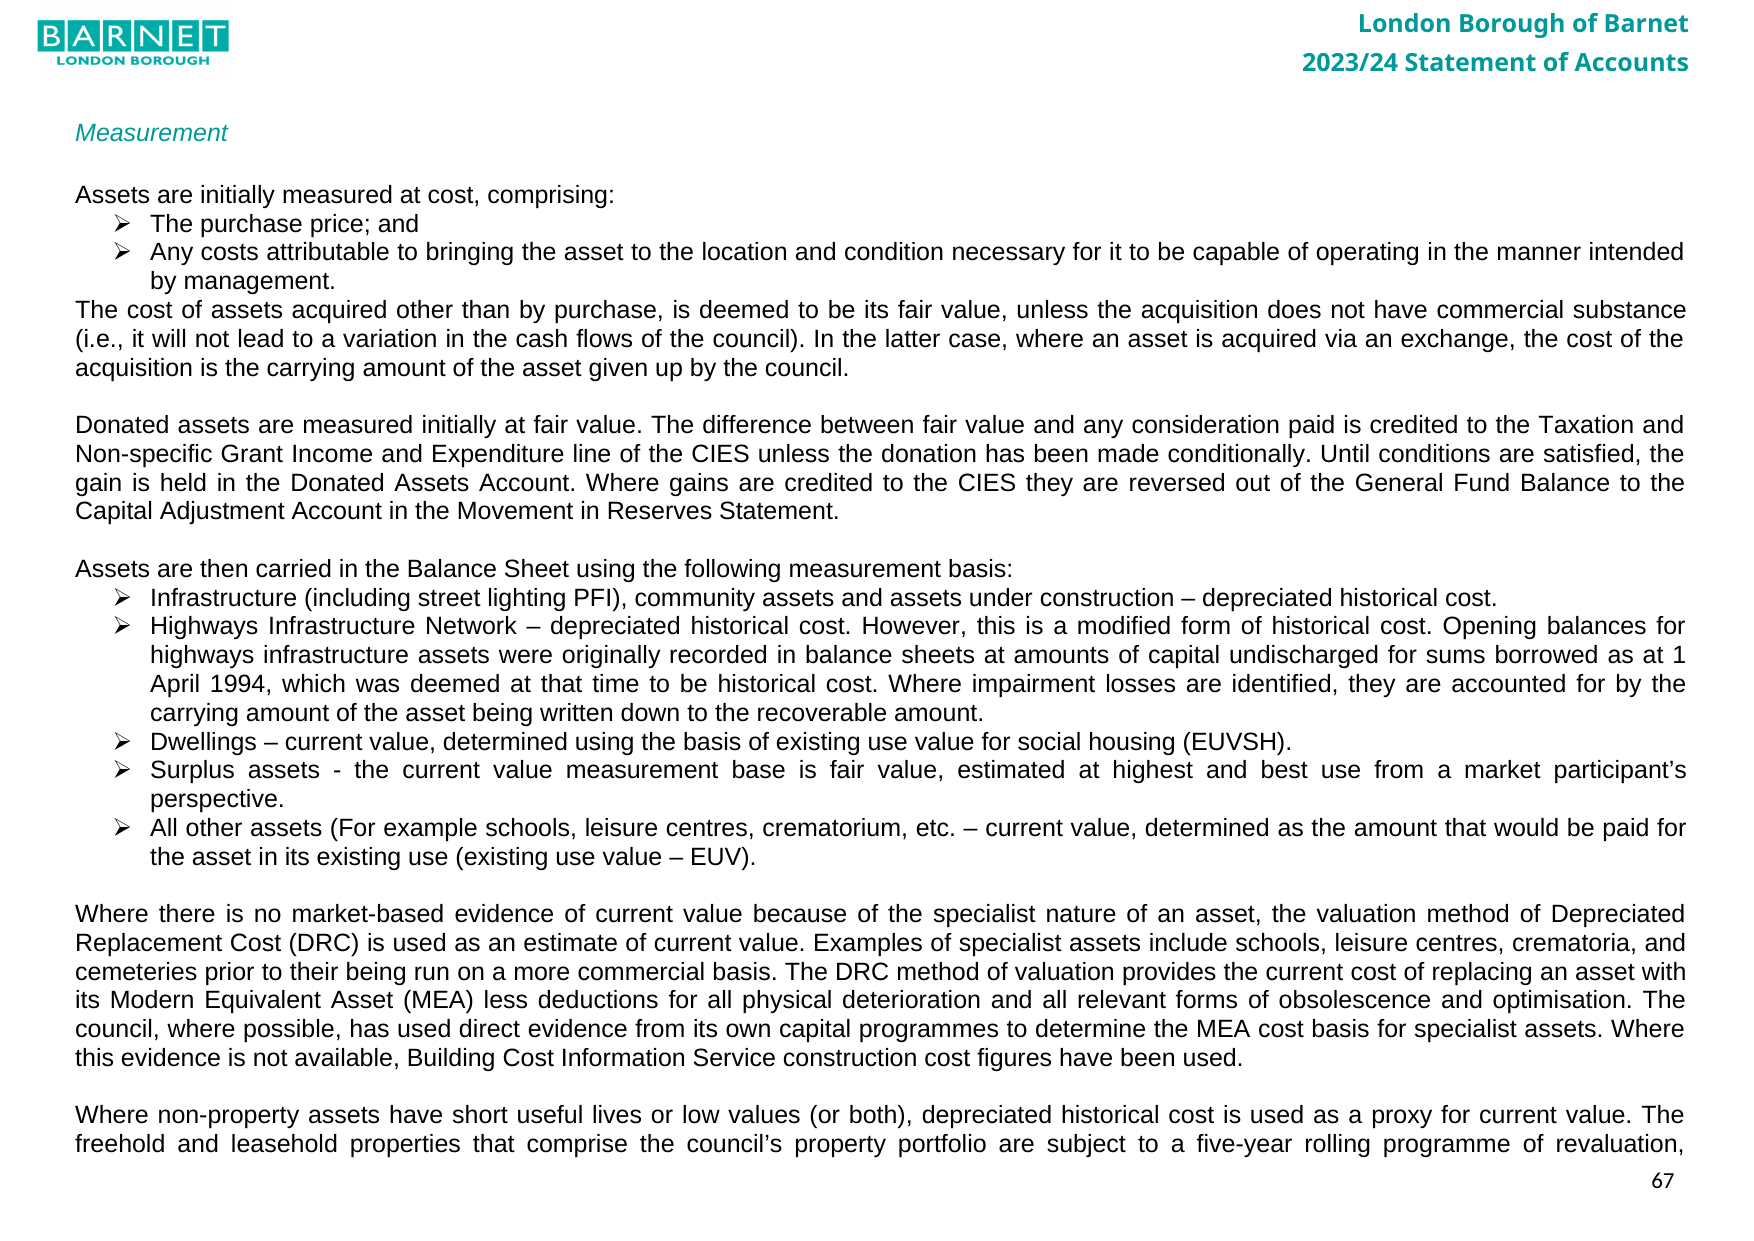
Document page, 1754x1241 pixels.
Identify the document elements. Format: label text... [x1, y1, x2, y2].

list Surplus assets - the current value measurement base is fair value, estimated at highest and best use from a market participant’s perspective. [112, 755, 1689, 813]
text The cost of assets acquired other than by purchase, is deemed to be its fair value, unless the acquisition does not have commercial substance (i.e., it will not lead to a variation in the cash flows of the council). In the latter case, where an asset is acquired via an exchange, the cost of the acquisition is the carrying amount of the asset given up by the council. [75, 295, 1689, 381]
text Assets are then carried in the Balance Sheet using the following measurement basis: [75, 554, 1689, 582]
subtitle Measurement [75, 118, 1689, 147]
text Donated assets are measured initially at fair value. The difference between fair value and any consideration paid is credited to the Taxation and Non-specific Grant Income and Expenditure line of the CIES unless the donation has been made conditionally. Until conditions are satisfied, the gain is held in the Donated Assets Account. Where gains are credited to the CIES they are reversed out of the General Fund Balance to the Capital Adjustment Account in the Movement in Reserves Statement. [75, 410, 1689, 525]
list The purchase price; and [112, 208, 1689, 237]
text Where there is no market-based evidence of current value because of the specialist nature of an asset, the valuation method of Depreciated Replacement Cost (DRC) is used as an estimate of current value. Examples of specialist assets include schools, leisure centres, crematoria, and cemeteries prior to their being run on a more commercial basis. The DRC method of valuation provides the current cost of replacing an asset with its Modern Equivalent Asset (MEA) less deductions for all physical deterioration and all relevant forms of obsolescence and optimisation. The council, where possible, has used direct evidence from its own capital programmes to determine the MEA cost basis for specialist assets. Where this evidence is not available, Building Cost Information Service construction cost figures have been used. [75, 899, 1689, 1072]
list Highways Infrastructure Network – depreciated historical cost. However, this is a modified form of historical cost. Opening balances for highways infrastructure assets were originally recorded in balance sheets at amounts of capital undischarged for sums borrowed as at 1 April 1994, which was deemed at that time to be historical cost. Where impairment losses are identified, they are accounted for by the carrying amount of the asset being written down to the recoverable amount. [112, 611, 1689, 726]
list Infrastructure (including street lighting PFI), community assets and assets under construction – depreciated historical cost. [112, 582, 1689, 611]
list All other assets (For example schools, leisure centres, crematorium, etc. – current value, determined as the amount that would be paid for the asset in its existing use (existing use value – EUV). [112, 813, 1689, 871]
text Where non-property assets have short useful lives or low values (or both), depreciated historical cost is used as a proxy for current value. The freehold and leasehold properties that comprise the council’s property portfolio are subject to a five-year rolling programme of revaluation, [75, 1101, 1689, 1158]
list Any costs attributable to bringing the asset to the location and condition necessary for it to be capable of operating in the manner intended by management. [112, 237, 1689, 295]
text Assets are initially measured at cost, comprising: [75, 180, 1689, 208]
list Dwellings – current value, determined using the basis of existing use value for social housing (EUVSH). [112, 726, 1689, 755]
